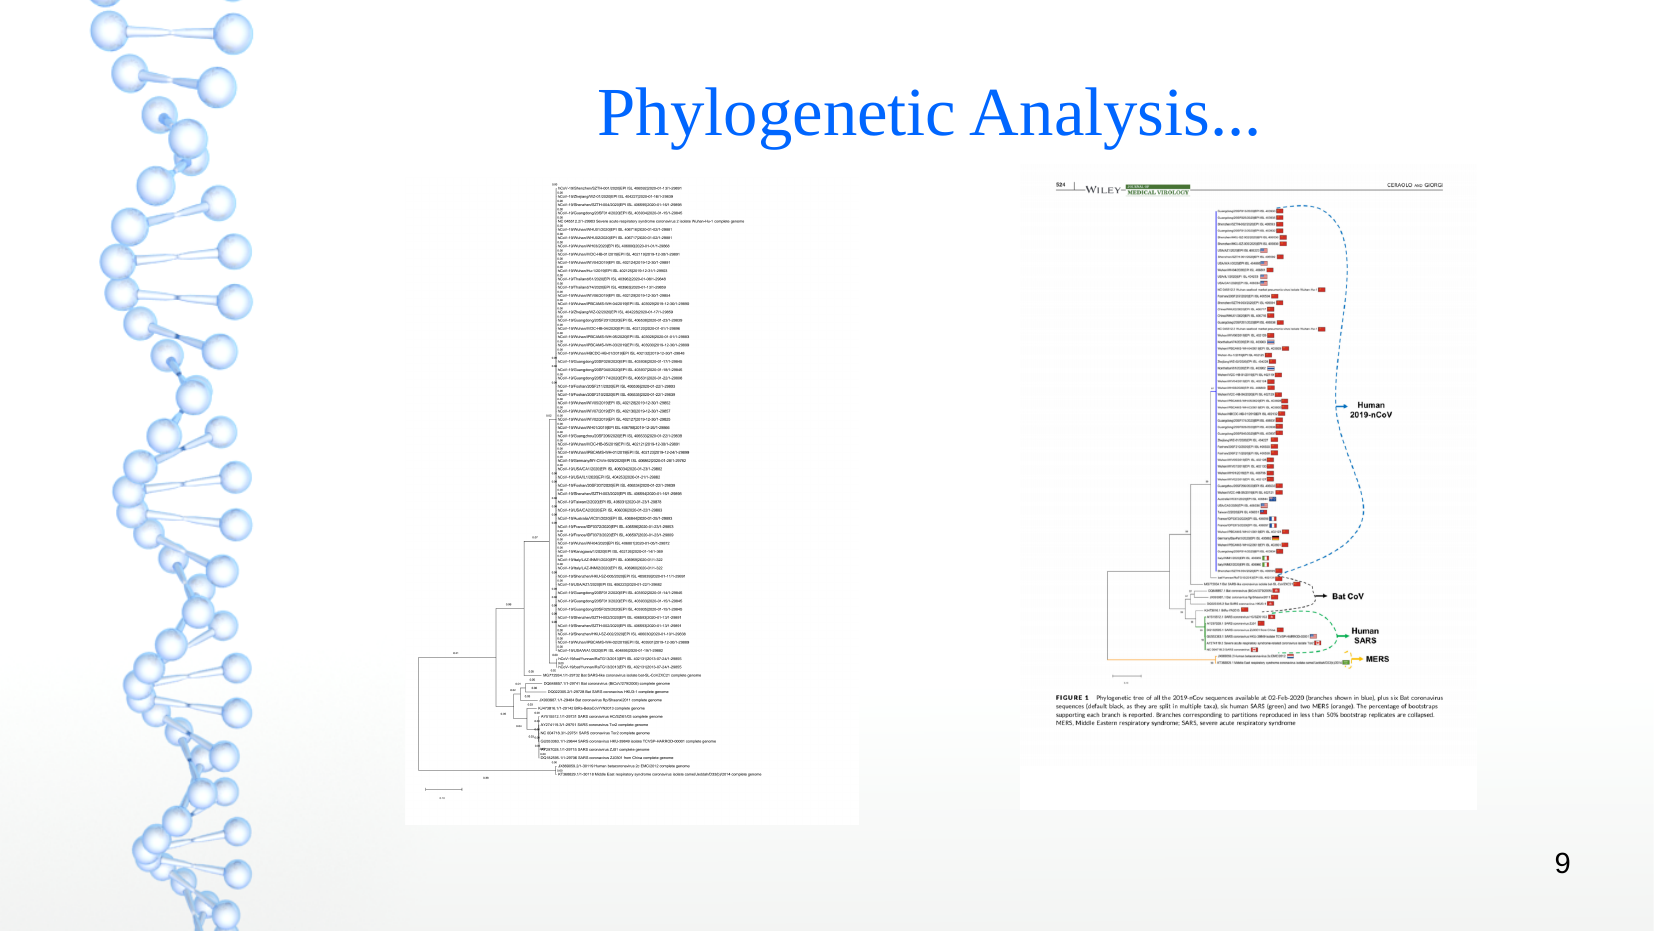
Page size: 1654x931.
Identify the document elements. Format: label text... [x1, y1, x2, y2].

title Phylogenetic Analysis... [265, 35, 1595, 189]
picture [0, 0, 1654, 931]
